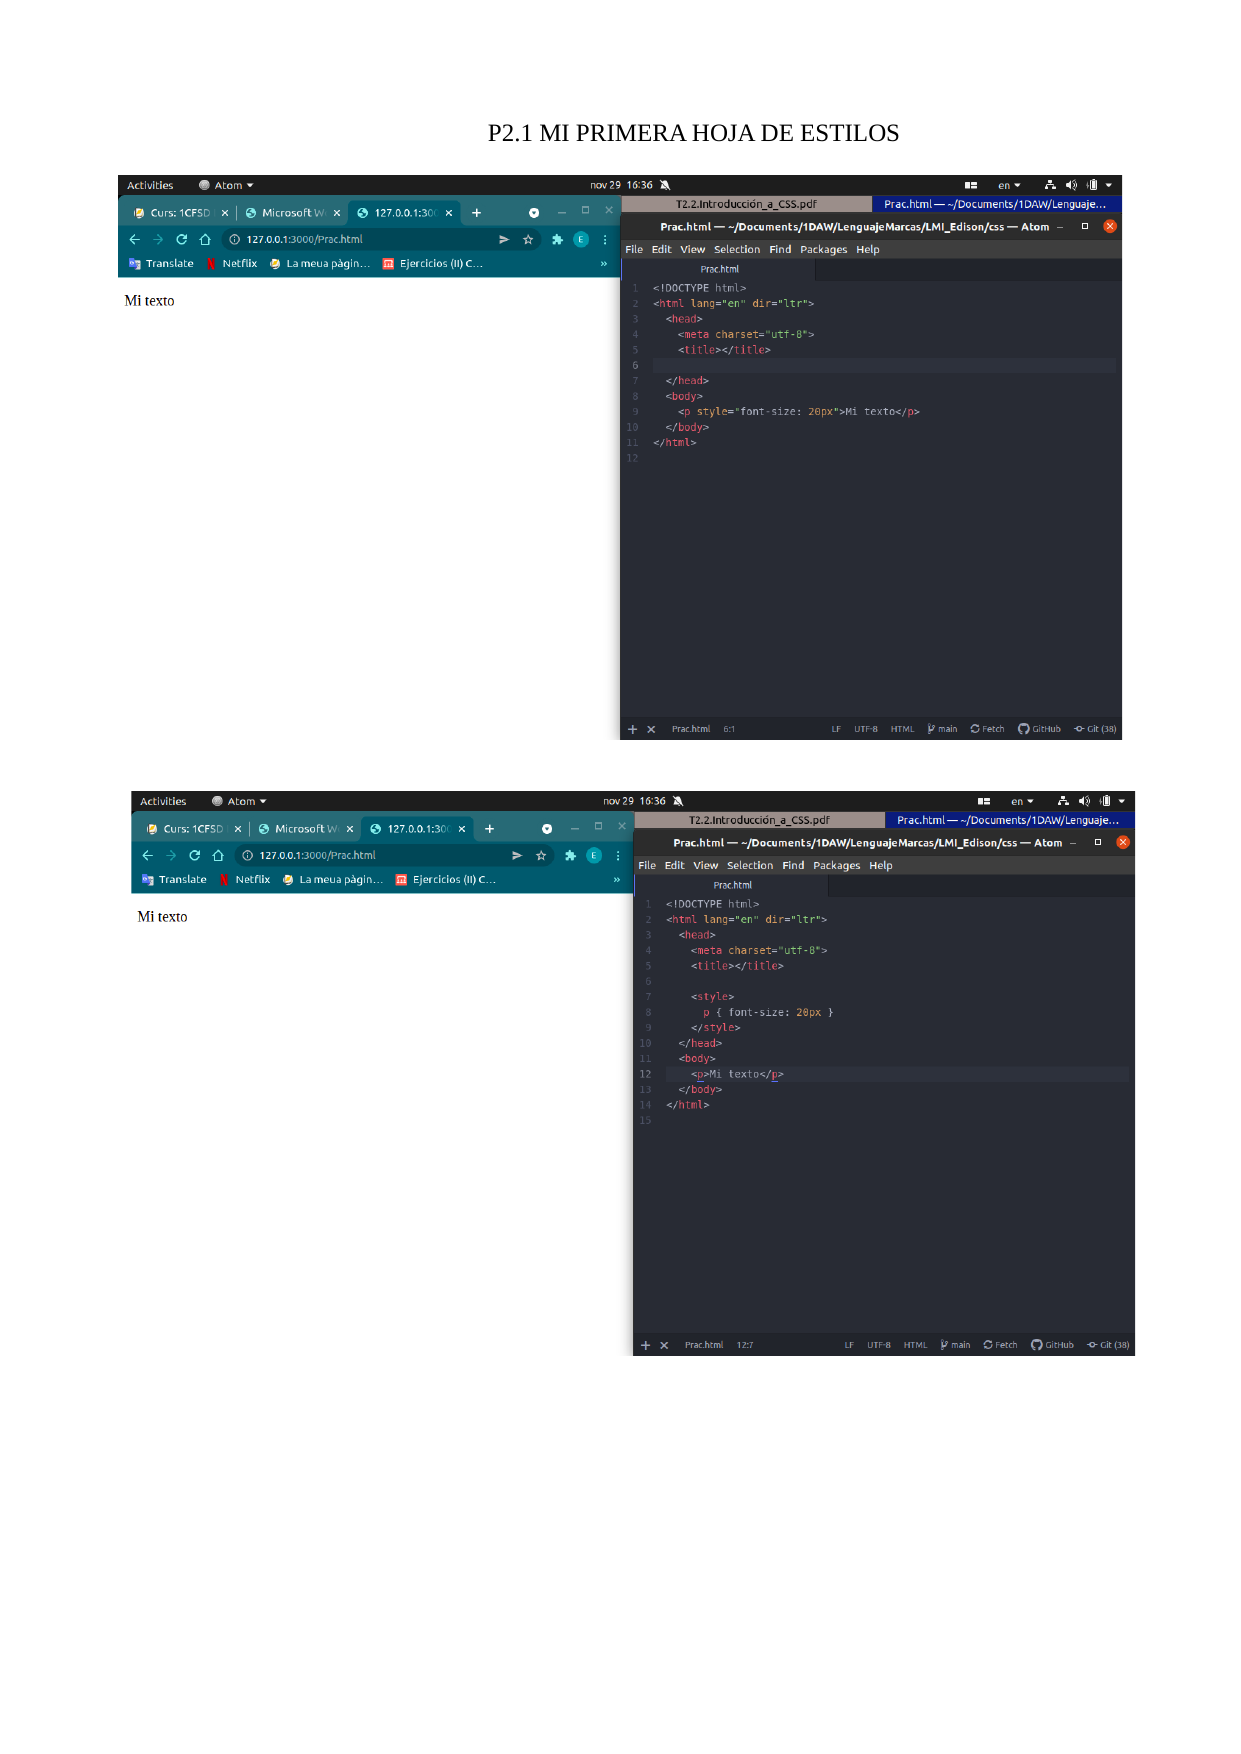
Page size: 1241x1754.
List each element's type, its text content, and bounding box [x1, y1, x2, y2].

picture [131, 791, 1136, 1356]
picture [118, 175, 1123, 740]
text P2.1 MI PRIMERA HOJA DE ESTILOS [118, 118, 1122, 147]
